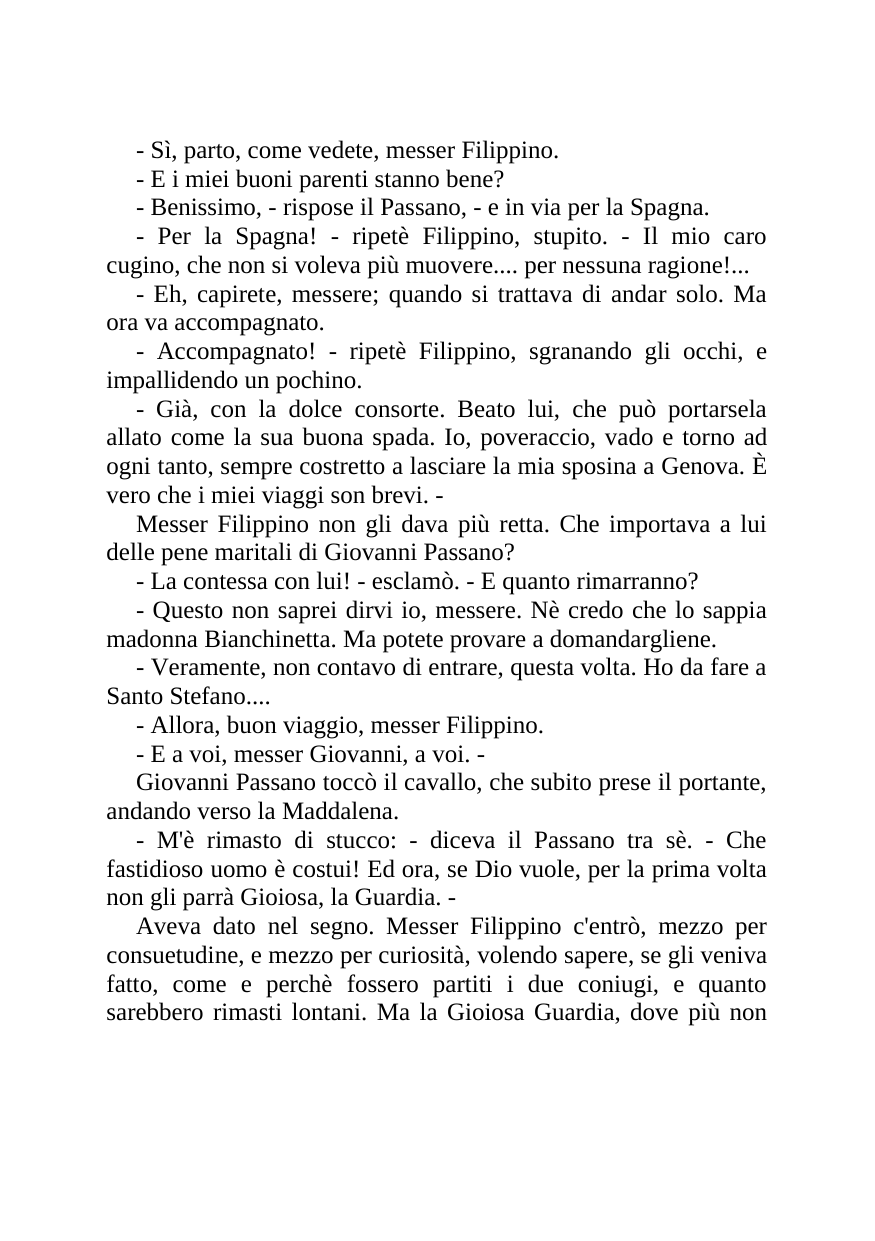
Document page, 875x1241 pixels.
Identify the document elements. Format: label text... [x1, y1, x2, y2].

text - Eh, capirete, messere; quando si trattava di andar solo. Ma ora va accompagnato. [106, 279, 768, 336]
text Giovanni Passano toccò il cavallo, che subito prese il portante, andando verso la Maddalena. [106, 767, 768, 825]
text - Già, con la dolce consorte. Beato lui, che può portarsela allato come la sua buona spada. Io, poveraccio, vado e torno ad ogni tanto, sempre costretto a lasciare la mia sposina a Genova. È vero che i miei viaggi son brevi. - [106, 394, 768, 509]
text - Allora, buon viaggio, messer Filippino. [106, 710, 768, 739]
text Aveva dato nel segno. Messer Filippino c'entrò, mezzo per consuetudine, e mezzo per curiosità, volendo sapere, se gli veniva fatto, come e perchè fossero partiti i due coniugi, e quanto sarebbero rimasti lontani. Ma la Gioiosa Guardia, dove più non [106, 911, 768, 1026]
text - Benissimo, - rispose il Passano, - e in via per la Spagna. [106, 192, 768, 221]
text - Per la Spagna! - ripetè Filippino, stupito. - Il mio caro cugino, che non si voleva più muovere.... per nessuna ragione!... [106, 221, 768, 279]
text - La contessa con lui! - esclamò. - E quanto rimarranno? [106, 566, 768, 595]
text - E a voi, messer Giovanni, a voi. - [106, 739, 768, 767]
text - Veramente, non contavo di entrare, questa volta. Ho da fare a Santo Stefano.... [106, 652, 768, 710]
text - E i miei buoni parenti stanno bene? [106, 164, 768, 192]
text - Questo non saprei dirvi io, messere. Nè credo che lo sappia madonna Bianchinetta. Ma potete provare a domandargliene. [106, 595, 768, 652]
text - Accompagnato! - ripetè Filippino, sgranando gli occhi, e impallidendo un pochino. [106, 336, 768, 394]
text Messer Filippino non gli dava più retta. Che importava a lui delle pene maritali di Giovanni Passano? [106, 509, 768, 566]
text - Sì, parto, come vedete, messer Filippino. [106, 135, 768, 164]
text - M'è rimasto di stucco: - diceva il Passano tra sè. - Che fastidioso uomo è costui! Ed ora, se Dio vuole, per la prima volta non gli parrà Gioiosa, la Guardia. - [106, 825, 768, 911]
